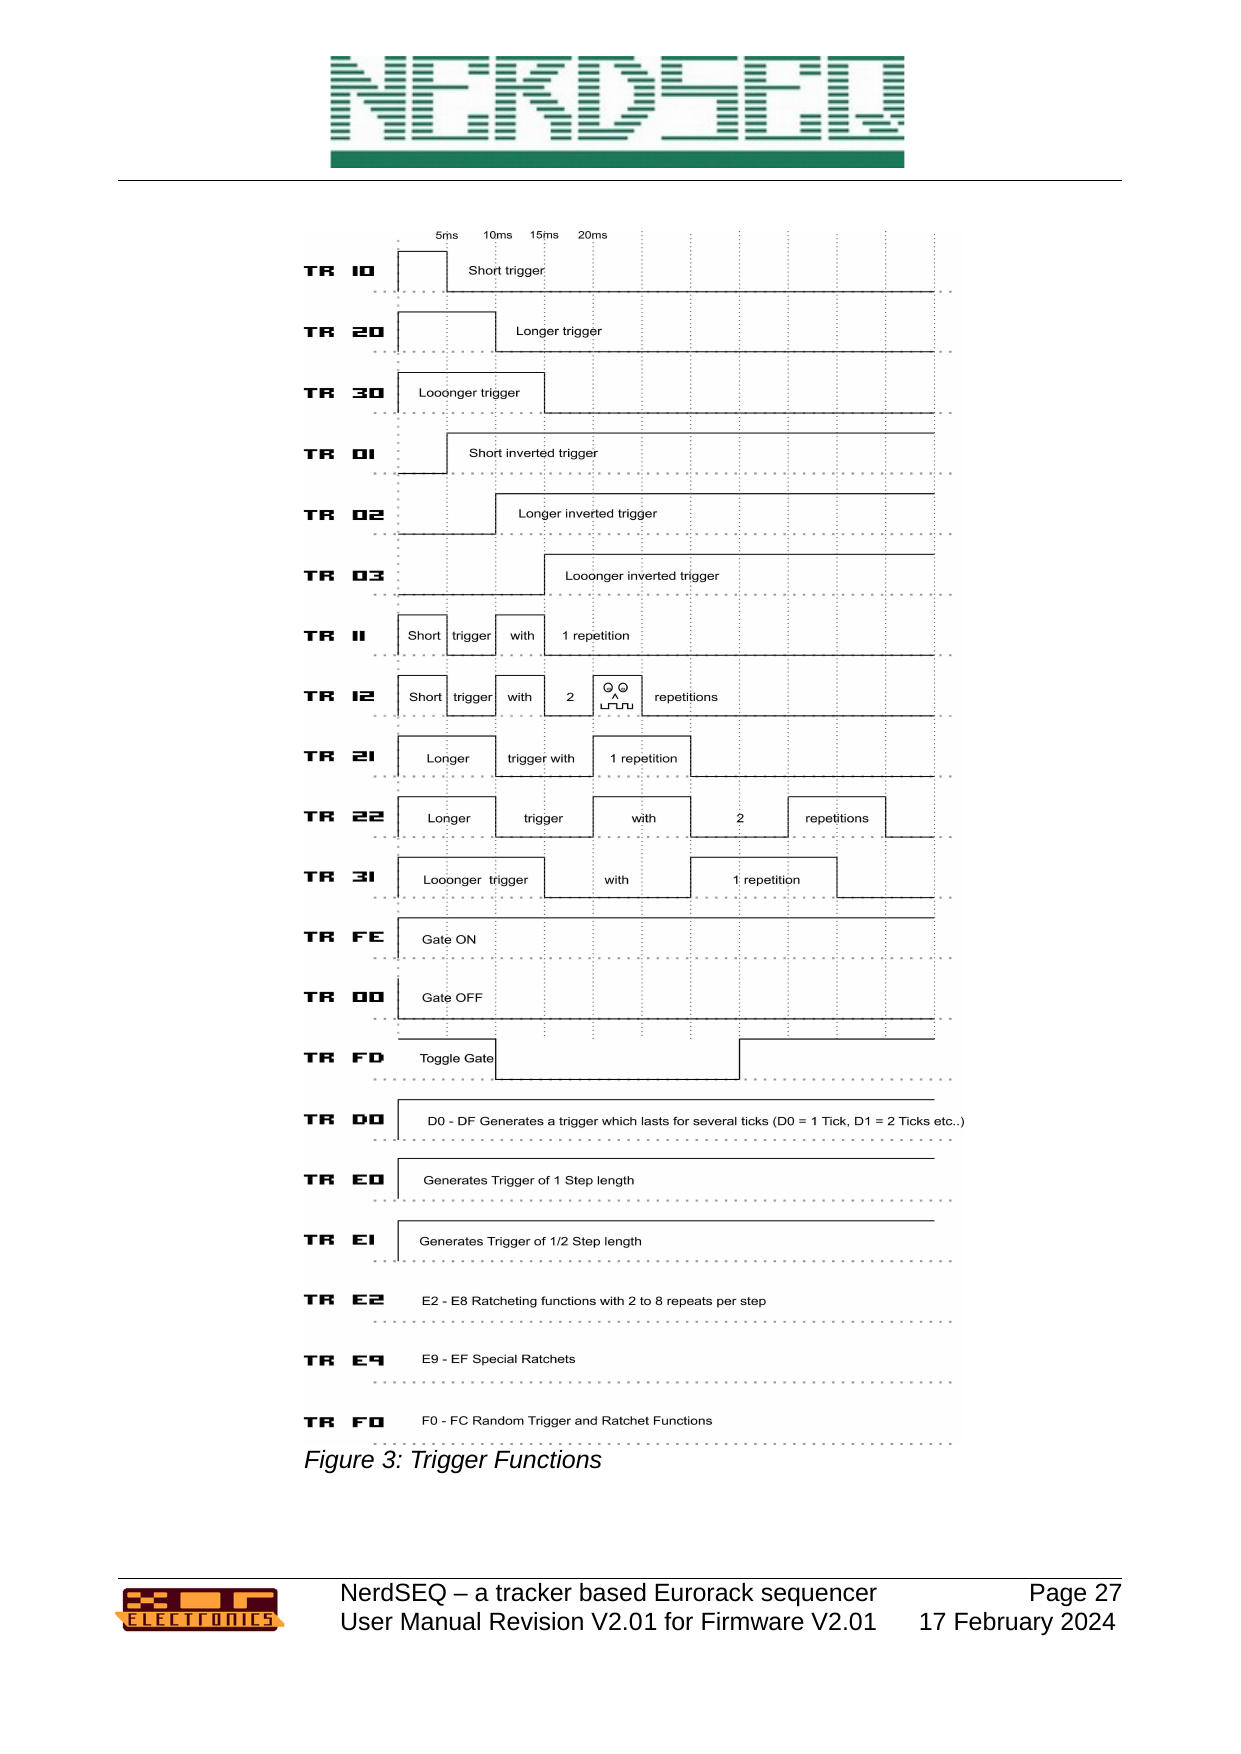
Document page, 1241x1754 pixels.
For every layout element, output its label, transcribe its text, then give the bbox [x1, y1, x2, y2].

text Figure 3: Trigger Functions [304, 1445, 964, 1473]
picture [330, 56, 905, 168]
text [304, 208, 964, 231]
picture [115, 1584, 285, 1634]
picture [303, 231, 964, 1445]
